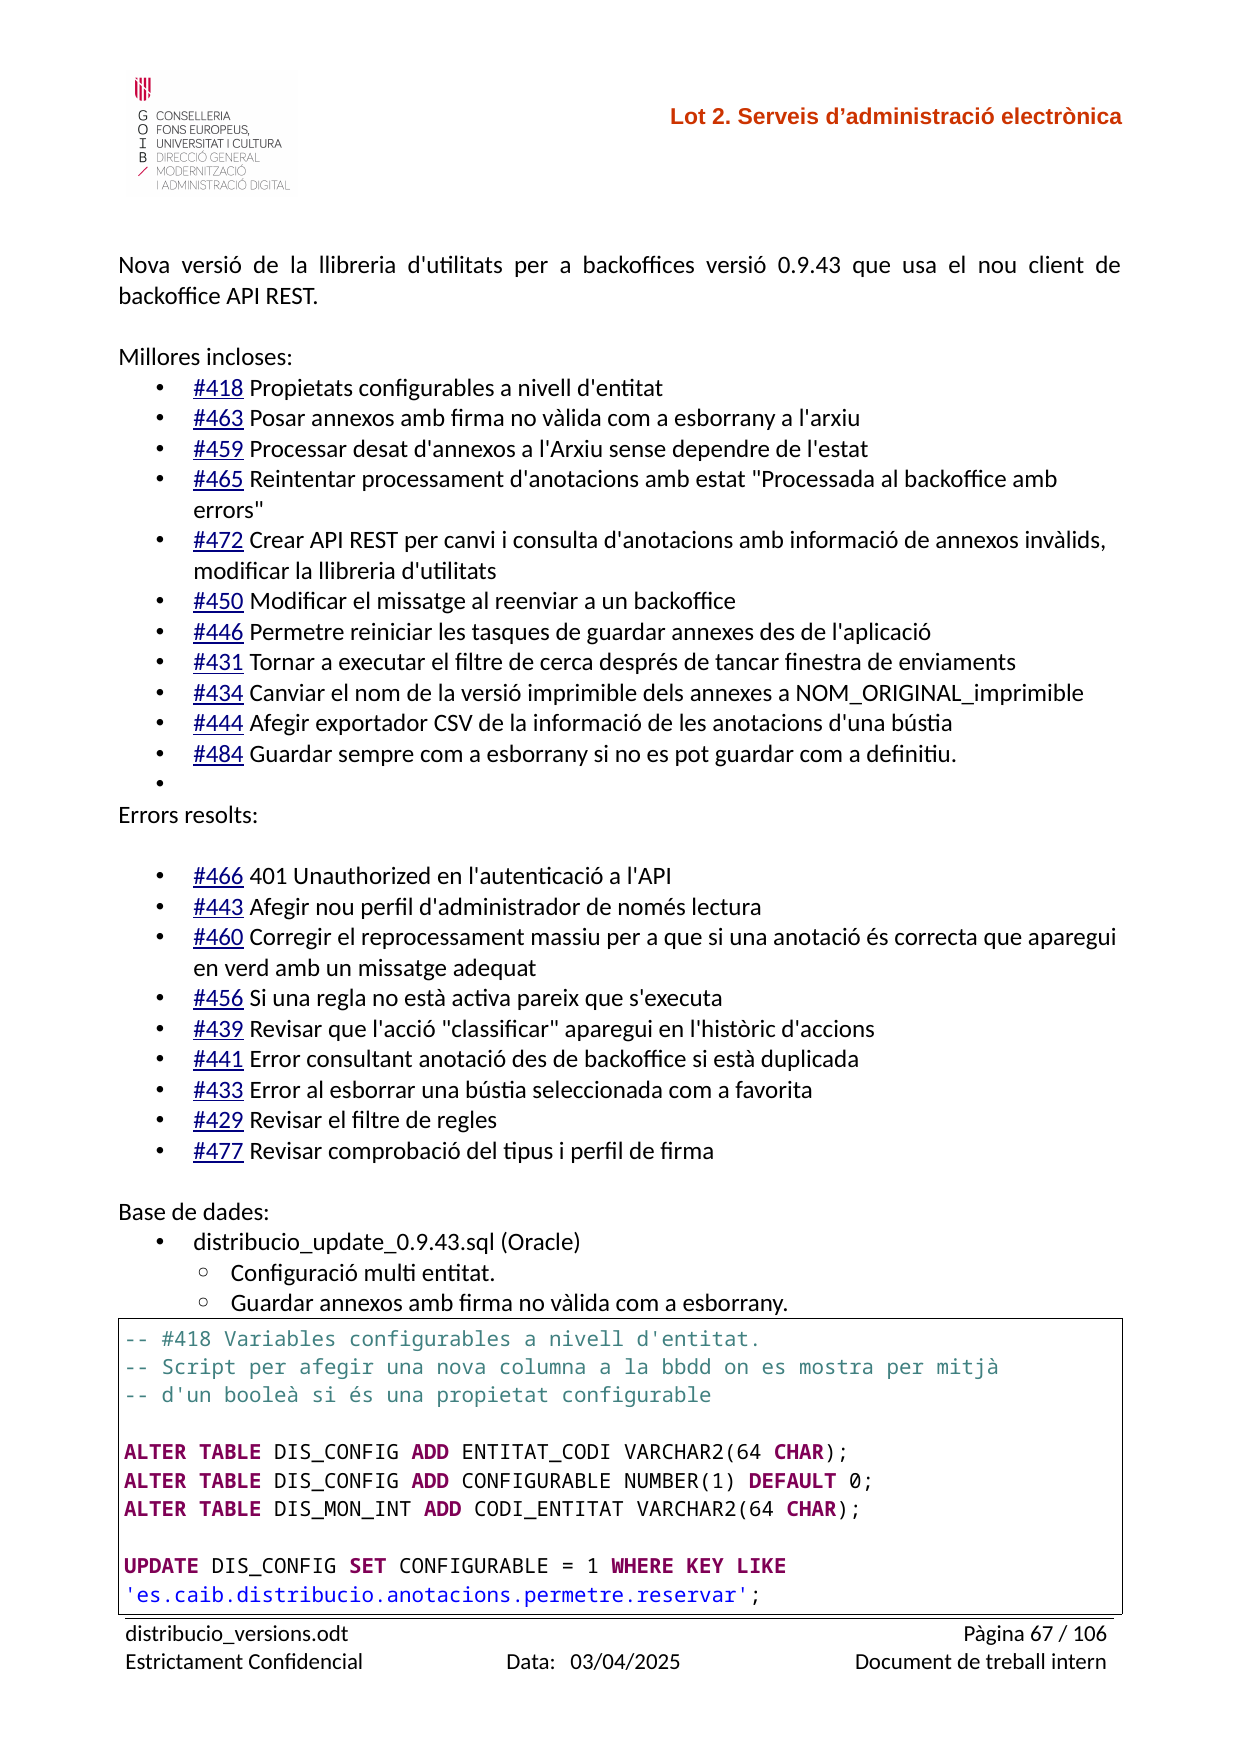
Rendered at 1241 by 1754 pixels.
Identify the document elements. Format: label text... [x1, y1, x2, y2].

list #433 Error al esborrar una bústia seleccionada com a favorita [156, 1074, 1122, 1104]
text Base de dades: [118, 1196, 1122, 1226]
list Configuració multi entitat. [193, 1257, 1122, 1287]
picture [126, 70, 299, 197]
list #418 Propietats configurables a nivell d'entitat [156, 372, 1122, 402]
list #434 Canviar el nom de la versió imprimible dels annexes a NOM_ORIGINAL_imprimible [156, 677, 1122, 707]
text Nova versió de la llibreria d'utilitats per a backoffices versió 0.9.43 que usa el nou client de backoffice API REST. [118, 250, 1122, 311]
list #439 Revisar que l'acció "classificar" aparegui en l'històric d'accions [156, 1013, 1122, 1043]
list #443 Afegir nou perfil d'administrador de només lectura [156, 891, 1122, 921]
list #446 Permetre reiniciar les tasques de guardar annexes des de l'aplicació [156, 616, 1122, 646]
text Millores incloses: [118, 341, 1122, 372]
list #463 Posar annexos amb firma no vàlida com a esborrany a l'arxiu [156, 402, 1122, 433]
list #465 Reintentar processament d'anotacions amb estat "Processada al backoffice amb errors" [156, 463, 1122, 524]
list #444 Afegir exportador CSV de la informació de les anotacions d'una bústia [156, 707, 1122, 738]
table_header -- #418 Variables configurables a nivell d'entitat. -- Script per afegir una nova columna a la bbdd on es mostra per mitjà -- d'un booleà si és una propietat configurable ALTER TABLE DIS_CONFIG ADD ENTITAT_CODI VARCHAR2(64 CHAR); ALTER TABLE DIS_CONFIG ADD CONFIGURABLE NUMBER(1) DEFAULT 0; ALTER TABLE DIS_MON_INT ADD CODI_ENTITAT VARCHAR2(64 CHAR); UPDATE DIS_CONFIG SET CONFIGURABLE = 1 WHERE KEY LIKE 'es.caib.distribucio.anotacions.permetre.reservar'; [119, 1319, 1122, 1614]
list #429 Revisar el filtre de regles [156, 1104, 1122, 1135]
list #431 Tornar a executar el filtre de cerca després de tancar finestra de enviaments [156, 646, 1122, 677]
list #466 401 Unauthorized en l'autenticació a l'API [156, 860, 1122, 891]
list #484 Guardar sempre com a esborrany si no es pot guardar com a definitiu. [156, 738, 1122, 768]
list #450 Modificar el missatge al reenviar a un backoffice [156, 585, 1122, 616]
list #441 Error consultant anotació des de backoffice si està duplicada [156, 1043, 1122, 1074]
list Guardar annexos amb firma no vàlida com a esborrany. [193, 1287, 1122, 1318]
text Errors resolts: [118, 799, 1122, 829]
list #472 Crear API REST per canvi i consulta d'anotacions amb informació de annexos invàlids, modificar la llibreria d'utilitats [156, 524, 1122, 585]
list distribucio_update_0.9.43.sql (Oracle) [156, 1226, 1122, 1257]
list #456 Si una regla no està activa pareix que s'executa [156, 982, 1122, 1013]
list #477 Revisar comprobació del tipus i perfil de firma [156, 1135, 1122, 1165]
list #459 Processar desat d'annexos a l'Arxiu sense dependre de l'estat [156, 433, 1122, 463]
list #460 Corregir el reprocessament massiu per a que si una anotació és correcta que aparegui en verd amb un missatge adequat [156, 921, 1122, 982]
